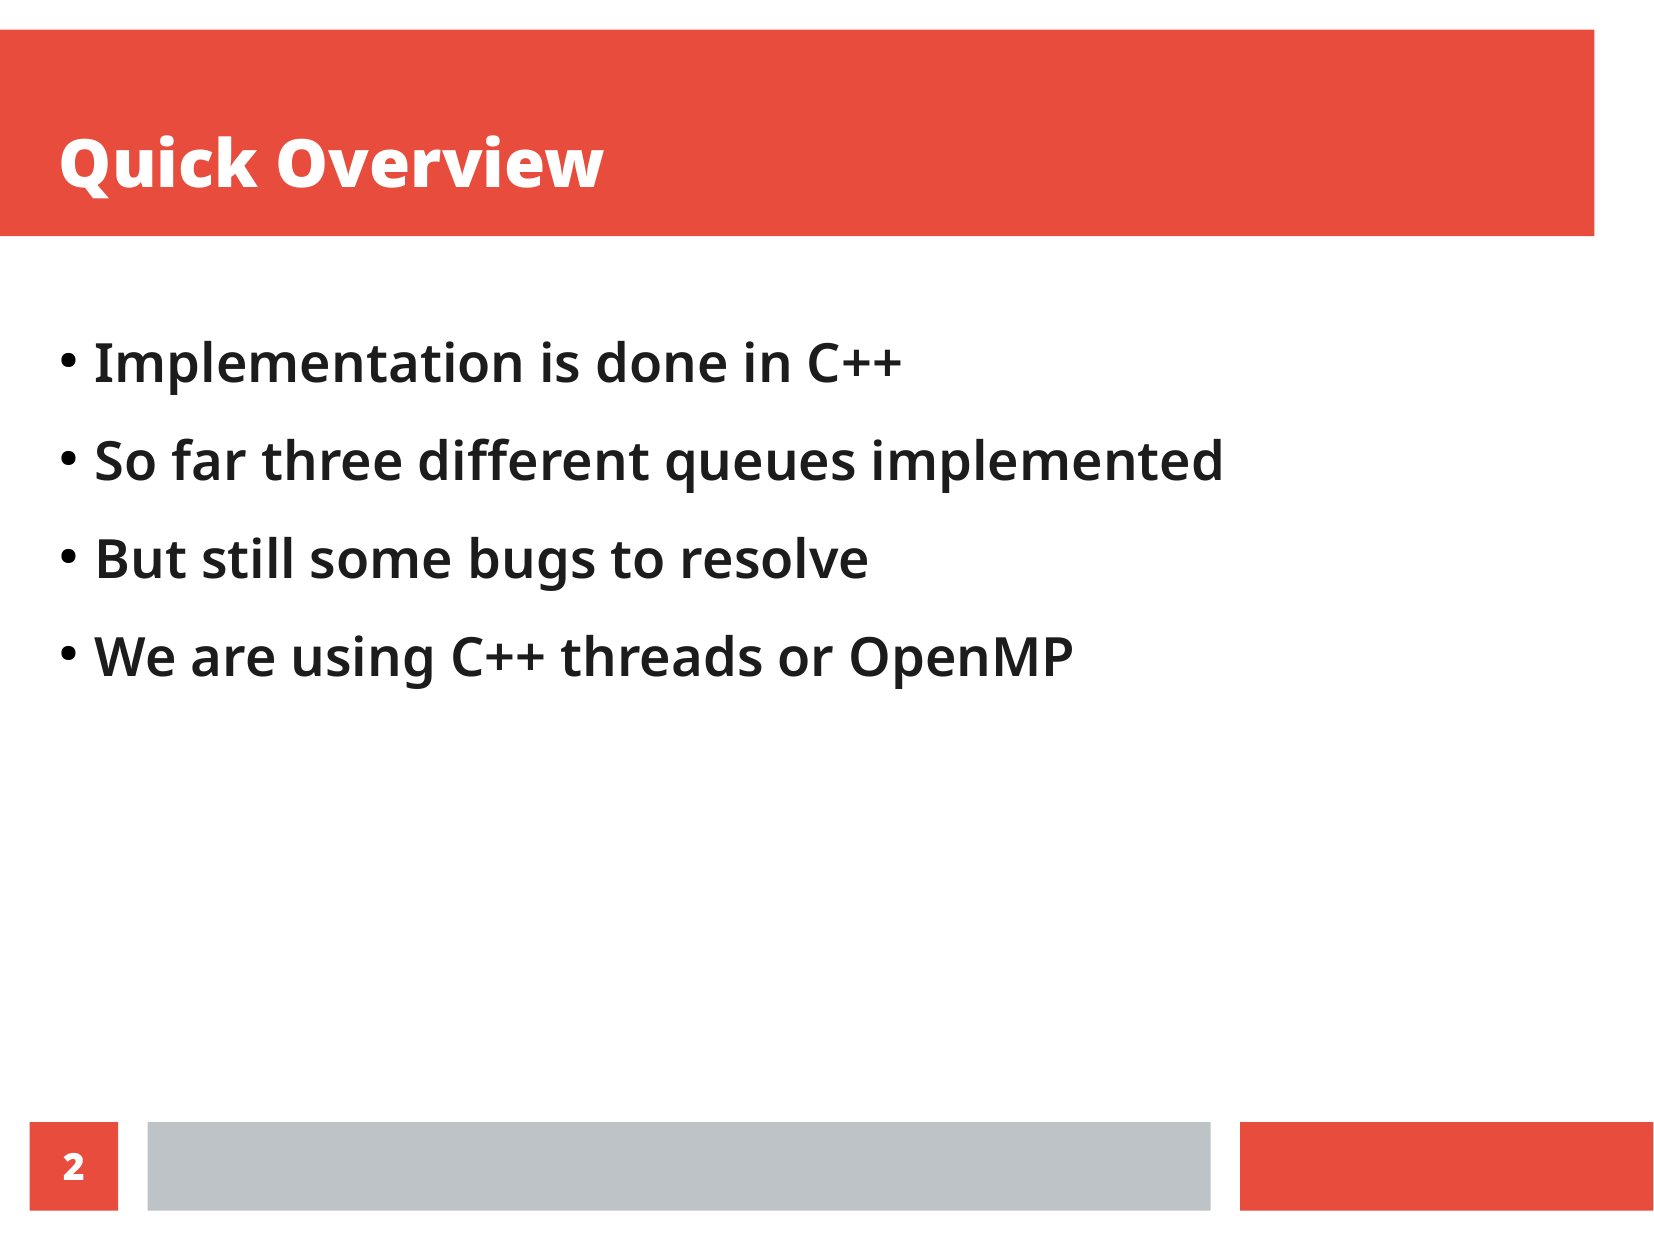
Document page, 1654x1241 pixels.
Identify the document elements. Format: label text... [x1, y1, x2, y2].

title Quick Overview [59, 59, 1595, 207]
list Implementation is done in C++ So far three different queues implemented But still some bugs to resolve We are using C++ threads or OpenMP [59, 324, 1565, 1093]
